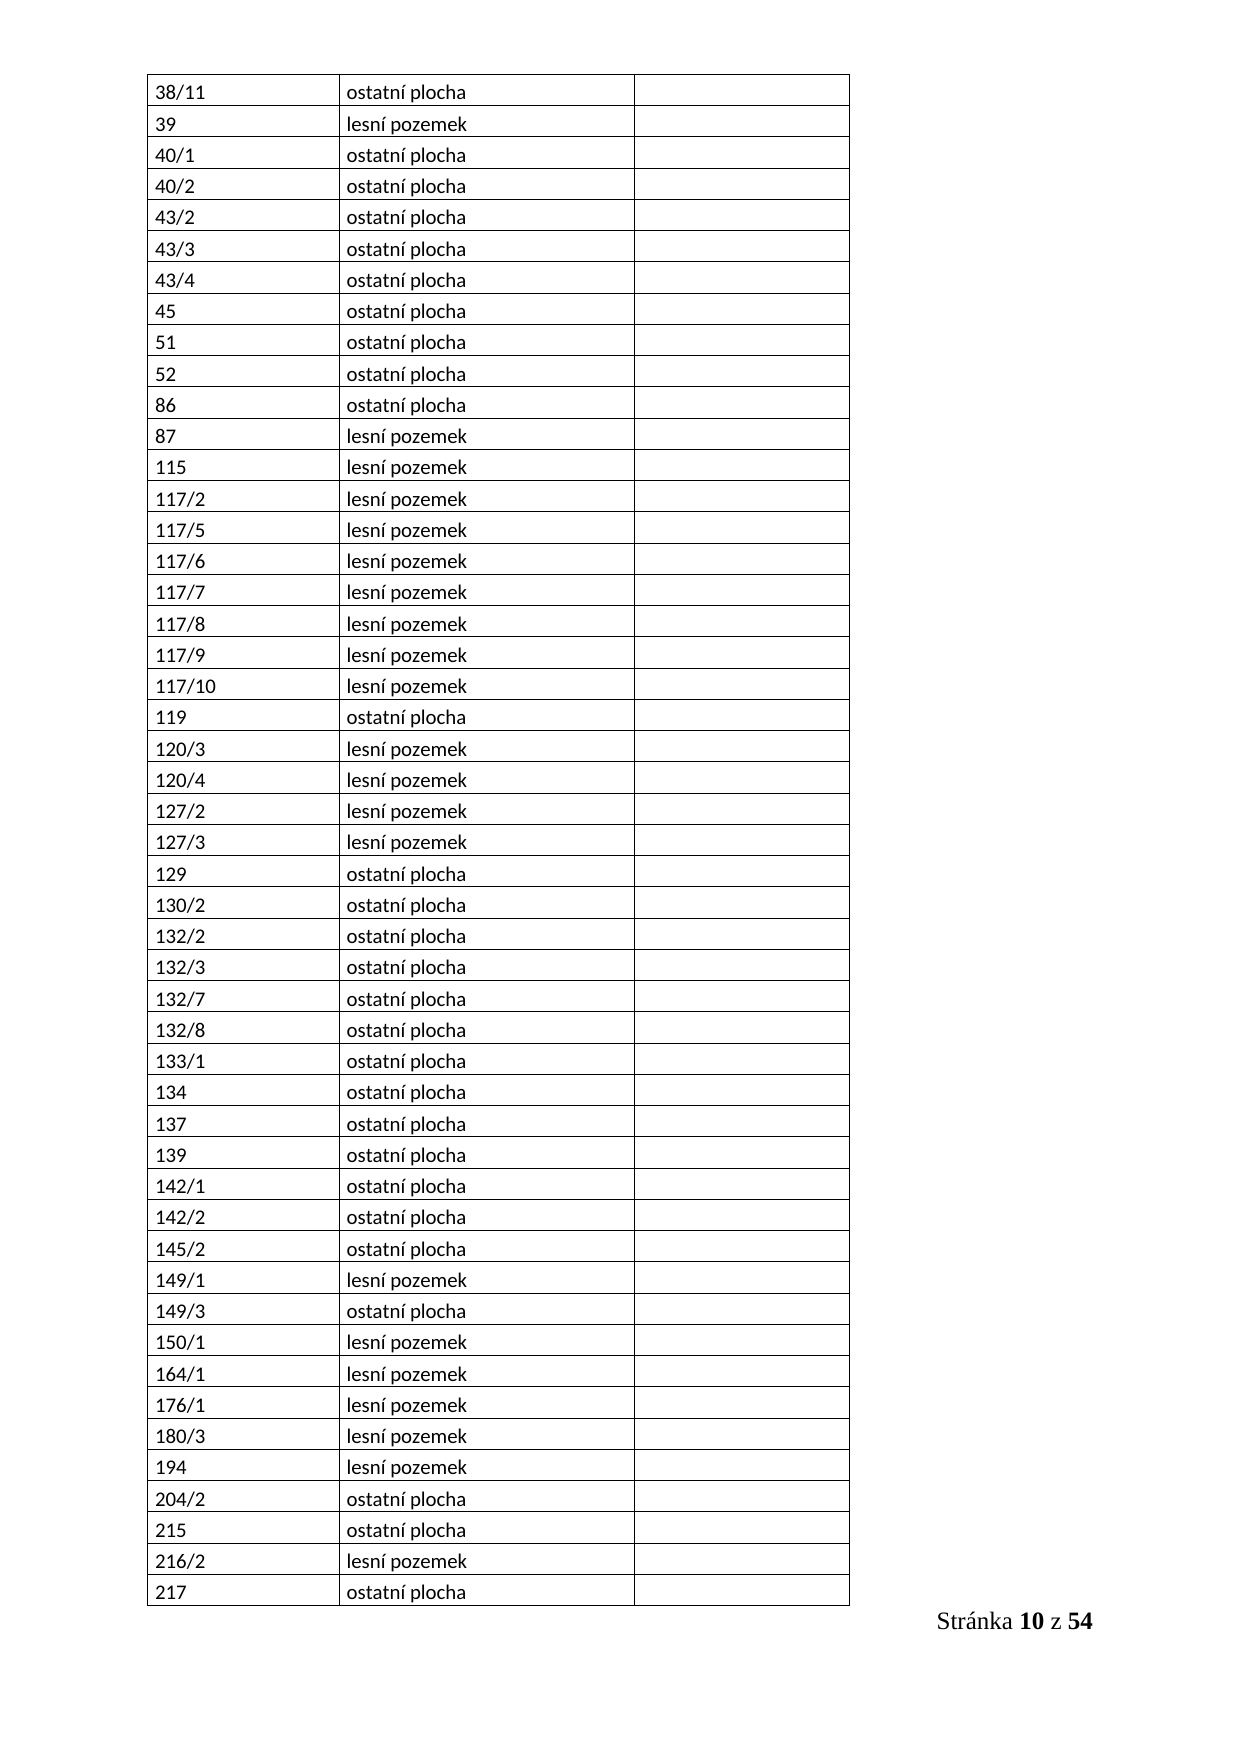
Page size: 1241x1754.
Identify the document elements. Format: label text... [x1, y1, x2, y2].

table_cell 43/2 [148, 200, 339, 230]
table_cell [850, 1293, 991, 1324]
table_cell lesní pozemek [340, 1419, 634, 1449]
table_cell ostatní plocha [340, 325, 634, 355]
table_cell [991, 480, 1129, 511]
table_cell [850, 761, 991, 792]
table_cell [991, 1199, 1129, 1230]
table_cell [850, 886, 991, 917]
table_cell lesní pozemek [340, 762, 634, 792]
table_cell [991, 1574, 1129, 1605]
table_cell 127/2 [148, 794, 339, 824]
table_cell [991, 105, 1129, 136]
table_cell [991, 730, 1129, 761]
table_cell 130/2 [148, 887, 339, 917]
table_cell ostatní plocha [340, 231, 634, 261]
table_cell 115 [148, 450, 339, 480]
table_cell [850, 824, 991, 855]
table_cell 39 [148, 106, 339, 136]
table_cell 132/3 [148, 950, 339, 980]
table_cell [635, 1262, 849, 1292]
table_cell [850, 1449, 991, 1480]
table_cell 117/9 [148, 637, 339, 667]
table_cell [991, 449, 1129, 480]
table_cell ostatní plocha [340, 856, 634, 886]
table_cell [991, 1105, 1129, 1136]
table_cell lesní pozemek [340, 512, 634, 542]
table_cell lesní pozemek [340, 669, 634, 699]
table_cell [635, 1512, 849, 1542]
table_cell ostatní plocha [340, 294, 634, 324]
table_cell 52 [148, 356, 339, 386]
table_cell ostatní plocha [340, 1481, 634, 1511]
table_cell 117/5 [148, 512, 339, 542]
table_cell [991, 1449, 1129, 1480]
table_cell 43/4 [148, 262, 339, 292]
table_cell 149/1 [148, 1262, 339, 1292]
table_cell [635, 1419, 849, 1449]
table_cell [850, 1136, 991, 1167]
table_cell [991, 1386, 1129, 1417]
table_cell 132/8 [148, 1012, 339, 1042]
table_cell ostatní plocha [340, 919, 634, 949]
table_cell 134 [148, 1075, 339, 1105]
table_cell [991, 1418, 1129, 1449]
table_cell [635, 137, 849, 167]
table_cell 204/2 [148, 1481, 339, 1511]
table_cell [635, 1325, 849, 1355]
table_cell [635, 1544, 849, 1574]
table_cell lesní pozemek [340, 794, 634, 824]
table_cell [635, 950, 849, 980]
table_cell [635, 825, 849, 855]
table_cell [635, 919, 849, 949]
table_cell lesní pozemek [340, 1325, 634, 1355]
table_cell [850, 74, 991, 105]
table_cell [850, 418, 991, 449]
table_cell [991, 949, 1129, 980]
table_cell [991, 418, 1129, 449]
table_cell [991, 1293, 1129, 1324]
table_cell 120/4 [148, 762, 339, 792]
table_cell [850, 230, 991, 261]
table_cell 194 [148, 1450, 339, 1480]
table_cell [991, 74, 1129, 105]
table_cell [850, 699, 991, 730]
table_cell [850, 1355, 991, 1386]
table_cell ostatní plocha [340, 1200, 634, 1230]
table_cell ostatní plocha [340, 981, 634, 1011]
table_cell ostatní plocha [340, 387, 634, 417]
table_cell [850, 1511, 991, 1542]
table_cell [850, 918, 991, 949]
table_cell 176/1 [148, 1387, 339, 1417]
table_cell lesní pozemek [340, 1450, 634, 1480]
table_cell [850, 1074, 991, 1105]
table_cell [850, 1324, 991, 1355]
table_cell 117/10 [148, 669, 339, 699]
table_cell [850, 1199, 991, 1230]
table_cell [635, 1137, 849, 1167]
table_cell [850, 1168, 991, 1199]
table_cell [991, 1136, 1129, 1167]
table_cell 142/1 [148, 1169, 339, 1199]
table_cell [991, 324, 1129, 355]
table_cell ostatní plocha [340, 700, 634, 730]
table_cell ostatní plocha [340, 1075, 634, 1105]
table_cell 216/2 [148, 1544, 339, 1574]
table_cell [991, 574, 1129, 605]
table_cell [635, 1044, 849, 1074]
table_cell [850, 136, 991, 167]
table_cell [850, 324, 991, 355]
table_cell [635, 1481, 849, 1511]
table_cell [850, 855, 991, 886]
table_cell 117/7 [148, 575, 339, 605]
table_cell 40/2 [148, 169, 339, 199]
table_cell ostatní plocha [340, 75, 634, 105]
table_cell lesní pozemek [340, 419, 634, 449]
table_cell [991, 1043, 1129, 1074]
table_cell [991, 293, 1129, 324]
table_cell [850, 386, 991, 417]
table_cell 142/2 [148, 1200, 339, 1230]
table_cell [635, 1450, 849, 1480]
table_cell [991, 605, 1129, 636]
table_cell [850, 980, 991, 1011]
table_cell ostatní plocha [340, 169, 634, 199]
table_cell 145/2 [148, 1231, 339, 1261]
table_cell [991, 136, 1129, 167]
table_cell [635, 637, 849, 667]
table_cell [991, 699, 1129, 730]
table_cell [991, 386, 1129, 417]
table_cell [635, 700, 849, 730]
table_cell [635, 887, 849, 917]
table_cell lesní pozemek [340, 481, 634, 511]
table_cell 40/1 [148, 137, 339, 167]
table_cell [635, 1169, 849, 1199]
table_cell 117/2 [148, 481, 339, 511]
table_cell [635, 387, 849, 417]
table_cell ostatní plocha [340, 137, 634, 167]
table_cell [635, 512, 849, 542]
table_cell [850, 480, 991, 511]
table_cell 117/6 [148, 544, 339, 574]
table_cell 127/3 [148, 825, 339, 855]
table_cell [850, 793, 991, 824]
table_cell lesní pozemek [340, 825, 634, 855]
table_cell [850, 949, 991, 980]
table_cell [991, 1261, 1129, 1292]
table_cell ostatní plocha [340, 1575, 634, 1605]
table_cell [850, 574, 991, 605]
table_cell [991, 543, 1129, 574]
table_cell [850, 1543, 991, 1574]
table_cell [991, 511, 1129, 542]
table_cell lesní pozemek [340, 1544, 634, 1574]
table_cell [991, 1011, 1129, 1042]
table_cell [850, 605, 991, 636]
table_cell lesní pozemek [340, 544, 634, 574]
table_cell [991, 199, 1129, 230]
table_cell lesní pozemek [340, 1262, 634, 1292]
table_cell [991, 1543, 1129, 1574]
table_cell [635, 1106, 849, 1136]
table_cell [635, 794, 849, 824]
table_cell [850, 449, 991, 480]
table_cell lesní pozemek [340, 106, 634, 136]
table_cell 120/3 [148, 731, 339, 761]
table_cell [850, 105, 991, 136]
table_cell [635, 981, 849, 1011]
table_cell [635, 231, 849, 261]
table_cell [991, 168, 1129, 199]
table_cell [635, 75, 849, 105]
table_cell ostatní plocha [340, 1231, 634, 1261]
table_cell 217 [148, 1575, 339, 1605]
table_cell [850, 261, 991, 292]
table_cell [850, 1105, 991, 1136]
table_cell 45 [148, 294, 339, 324]
table_cell [635, 169, 849, 199]
table_cell [991, 1074, 1129, 1105]
table_cell [850, 168, 991, 199]
table_cell [991, 261, 1129, 292]
table_cell [635, 731, 849, 761]
table_cell [991, 1230, 1129, 1261]
table_cell [635, 1012, 849, 1042]
table_cell [991, 1511, 1129, 1542]
table_cell [635, 1356, 849, 1386]
table_cell ostatní plocha [340, 887, 634, 917]
table_cell 87 [148, 419, 339, 449]
table_cell [850, 1574, 991, 1605]
table_cell ostatní plocha [340, 1044, 634, 1074]
table_cell 43/3 [148, 231, 339, 261]
table_cell [850, 1480, 991, 1511]
table_cell lesní pozemek [340, 1356, 634, 1386]
table_cell 137 [148, 1106, 339, 1136]
table_cell [991, 761, 1129, 792]
table_cell 180/3 [148, 1419, 339, 1449]
table_cell [850, 355, 991, 386]
table_cell [991, 824, 1129, 855]
table_cell [850, 1261, 991, 1292]
table_cell [850, 199, 991, 230]
table_cell [850, 668, 991, 699]
table_cell ostatní plocha [340, 200, 634, 230]
table_cell [991, 1480, 1129, 1511]
table_cell [635, 200, 849, 230]
table_cell [850, 1043, 991, 1074]
table_cell ostatní plocha [340, 262, 634, 292]
table_cell [635, 1575, 849, 1605]
table_cell 149/3 [148, 1294, 339, 1324]
table_cell lesní pozemek [340, 1387, 634, 1417]
table_cell 133/1 [148, 1044, 339, 1074]
table_cell [635, 262, 849, 292]
table_cell [635, 419, 849, 449]
table_cell 38/11 [148, 75, 339, 105]
table_cell 117/8 [148, 606, 339, 636]
table_cell [850, 1418, 991, 1449]
table_cell 132/7 [148, 981, 339, 1011]
table_cell [635, 481, 849, 511]
table_cell 164/1 [148, 1356, 339, 1386]
table_cell [850, 636, 991, 667]
table_cell ostatní plocha [340, 356, 634, 386]
table_cell [850, 1230, 991, 1261]
table_cell 139 [148, 1137, 339, 1167]
table_cell [991, 980, 1129, 1011]
table_cell [635, 856, 849, 886]
table_cell ostatní plocha [340, 1012, 634, 1042]
table_cell ostatní plocha [340, 1106, 634, 1136]
table_cell [635, 669, 849, 699]
table_cell 132/2 [148, 919, 339, 949]
table_cell [850, 511, 991, 542]
table_cell [991, 855, 1129, 886]
table_cell ostatní plocha [340, 950, 634, 980]
table_cell [850, 543, 991, 574]
table_cell 150/1 [148, 1325, 339, 1355]
table_cell ostatní plocha [340, 1294, 634, 1324]
table_cell 129 [148, 856, 339, 886]
table_cell [635, 1075, 849, 1105]
table_cell lesní pozemek [340, 450, 634, 480]
table_cell [635, 1200, 849, 1230]
table_cell [991, 355, 1129, 386]
table_cell 119 [148, 700, 339, 730]
table_cell [991, 918, 1129, 949]
table_cell [635, 575, 849, 605]
table_cell [635, 762, 849, 792]
table_cell lesní pozemek [340, 606, 634, 636]
table_cell [635, 325, 849, 355]
table_cell [635, 1294, 849, 1324]
table_cell [991, 886, 1129, 917]
table_cell [991, 1355, 1129, 1386]
table_cell ostatní plocha [340, 1169, 634, 1199]
table_cell [850, 730, 991, 761]
table_cell 86 [148, 387, 339, 417]
table_cell ostatní plocha [340, 1512, 634, 1542]
table_cell [850, 1011, 991, 1042]
table_cell [850, 293, 991, 324]
table_cell [991, 1168, 1129, 1199]
table_cell [991, 636, 1129, 667]
table_cell [991, 668, 1129, 699]
table_cell [635, 294, 849, 324]
table_cell lesní pozemek [340, 637, 634, 667]
table_cell lesní pozemek [340, 575, 634, 605]
table_cell [635, 356, 849, 386]
table_cell [635, 606, 849, 636]
table_cell [991, 793, 1129, 824]
table_cell 51 [148, 325, 339, 355]
table_cell [850, 1386, 991, 1417]
table_cell [635, 1387, 849, 1417]
table_cell [635, 450, 849, 480]
table_cell ostatní plocha [340, 1137, 634, 1167]
table_cell lesní pozemek [340, 731, 634, 761]
table_cell [635, 106, 849, 136]
table_cell 215 [148, 1512, 339, 1542]
table_cell [991, 230, 1129, 261]
table_cell [991, 1324, 1129, 1355]
table_cell [635, 1231, 849, 1261]
table_cell [635, 544, 849, 574]
